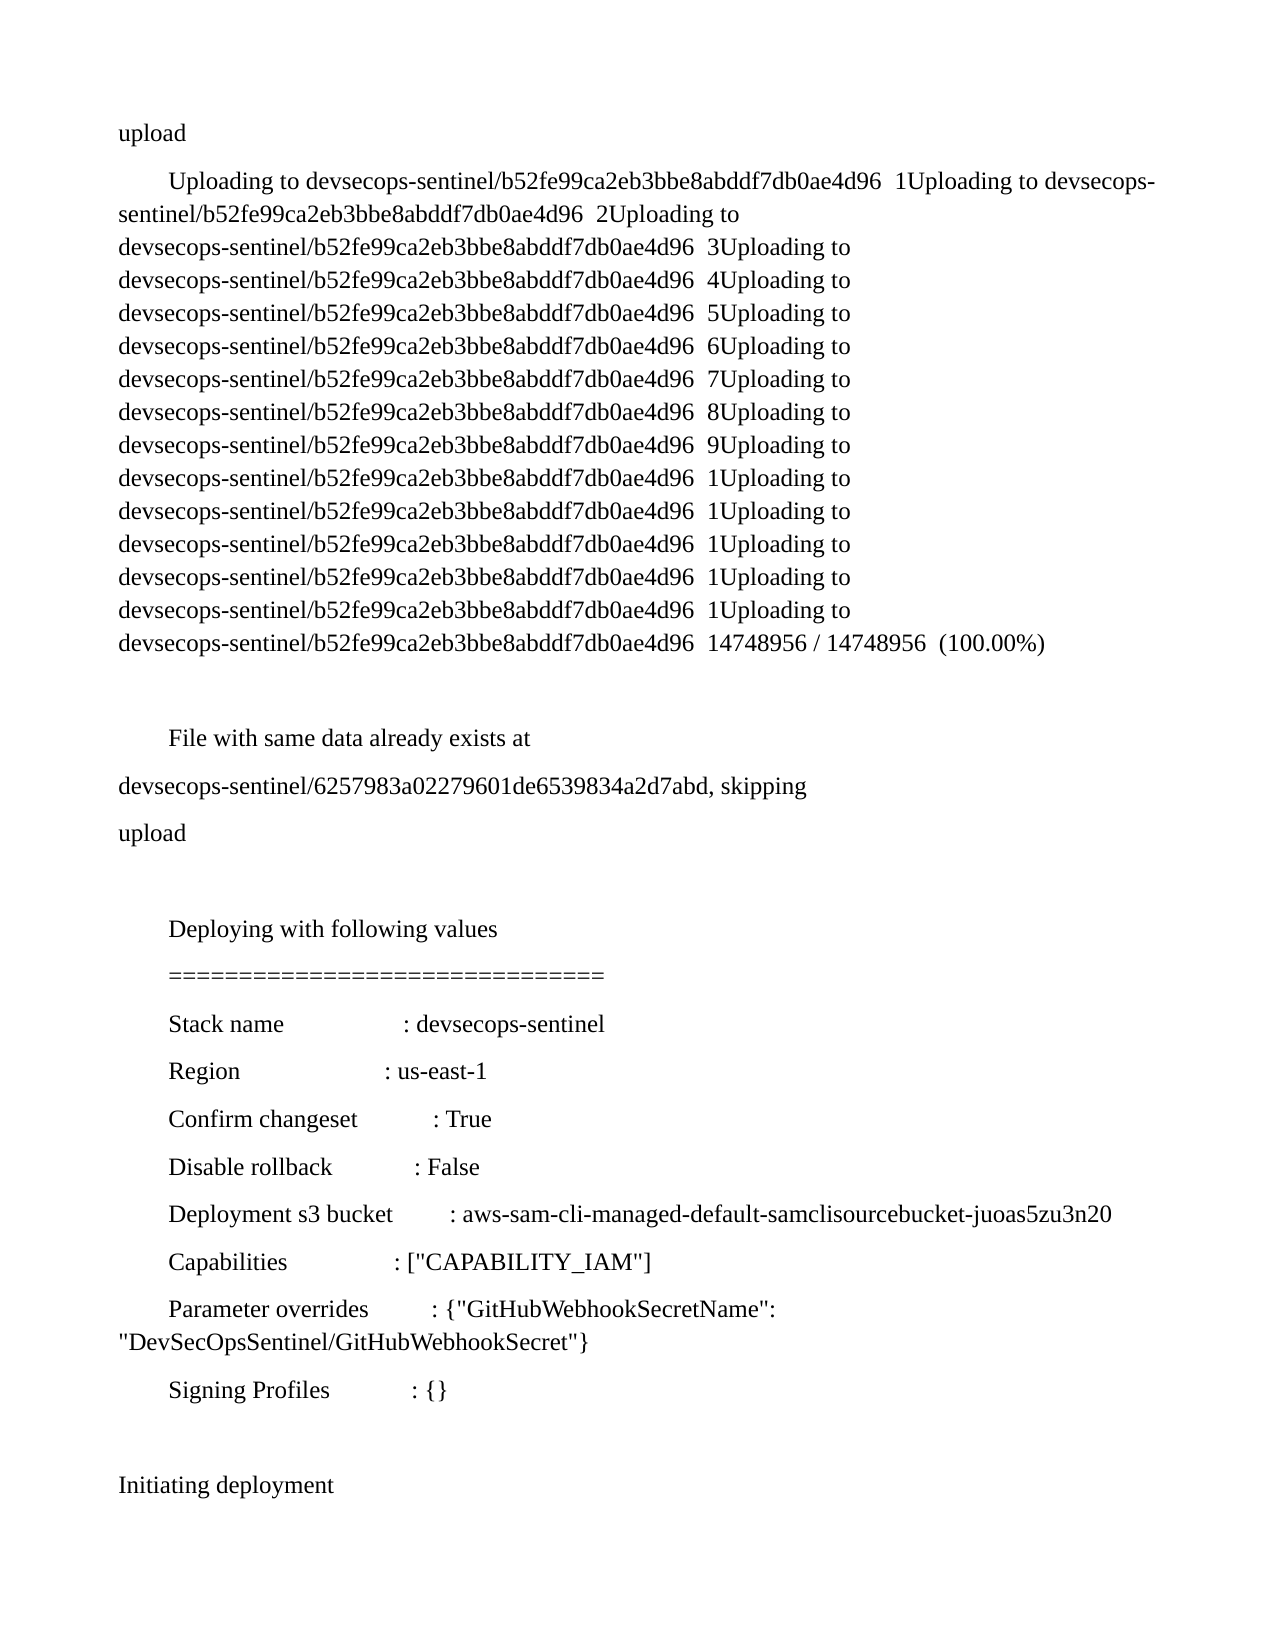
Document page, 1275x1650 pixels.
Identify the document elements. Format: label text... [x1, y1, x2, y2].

text Parameter overrides : {"GitHubWebhookSecretName": "DevSecOpsSentinel/GitHubWebhookSecret"} [118, 1294, 1157, 1356]
text Capabilities : ["CAPABILITY_IAM"] [118, 1247, 1157, 1276]
text Stack name : devsecops-sentinel [118, 1009, 1157, 1038]
text Signing Profiles : {} [118, 1375, 1157, 1404]
text =============================== [118, 961, 1157, 990]
text Deploying with following values [118, 914, 1157, 942]
text Disable rollback : False [118, 1152, 1157, 1180]
text Region : us-east-1 [118, 1056, 1157, 1085]
text File with same data already exists at [118, 723, 1157, 752]
text Initiating deployment [118, 1470, 1157, 1499]
text upload [118, 118, 1157, 147]
text Deployment s3 bucket : aws-sam-cli-managed-default-samclisourcebucket-juoas5zu3n20 [118, 1199, 1157, 1228]
text devsecops-sentinel/6257983a02279601de6539834a2d7abd, skipping [118, 771, 1157, 799]
text Confirm changeset : True [118, 1104, 1157, 1133]
text upload [118, 818, 1157, 847]
text Uploading to devsecops-sentinel/b52fe99ca2eb3bbe8abddf7db0ae4d96 1Uploading to devsecops-sentinel/b52fe99ca2eb3bbe8abddf7db0ae4d96 2Uploading to devsecops-sentinel/b52fe99ca2eb3bbe8abddf7db0ae4d96 3Uploading to devsecops-sentinel/b52fe99ca2eb3bbe8abddf7db0ae4d96 4Uploading to devsecops-sentinel/b52fe99ca2eb3bbe8abddf7db0ae4d96 5Uploading to devsecops-sentinel/b52fe99ca2eb3bbe8abddf7db0ae4d96 6Uploading to devsecops-sentinel/b52fe99ca2eb3bbe8abddf7db0ae4d96 7Uploading to devsecops-sentinel/b52fe99ca2eb3bbe8abddf7db0ae4d96 8Uploading to devsecops-sentinel/b52fe99ca2eb3bbe8abddf7db0ae4d96 9Uploading to devsecops-sentinel/b52fe99ca2eb3bbe8abddf7db0ae4d96 1Uploading to devsecops-sentinel/b52fe99ca2eb3bbe8abddf7db0ae4d96 1Uploading to devsecops-sentinel/b52fe99ca2eb3bbe8abddf7db0ae4d96 1Uploading to devsecops-sentinel/b52fe99ca2eb3bbe8abddf7db0ae4d96 1Uploading to devsecops-sentinel/b52fe99ca2eb3bbe8abddf7db0ae4d96 1Uploading to devsecops-sentinel/b52fe99ca2eb3bbe8abddf7db0ae4d96 14748956 / 14748956 (100.00%) [118, 166, 1157, 657]
